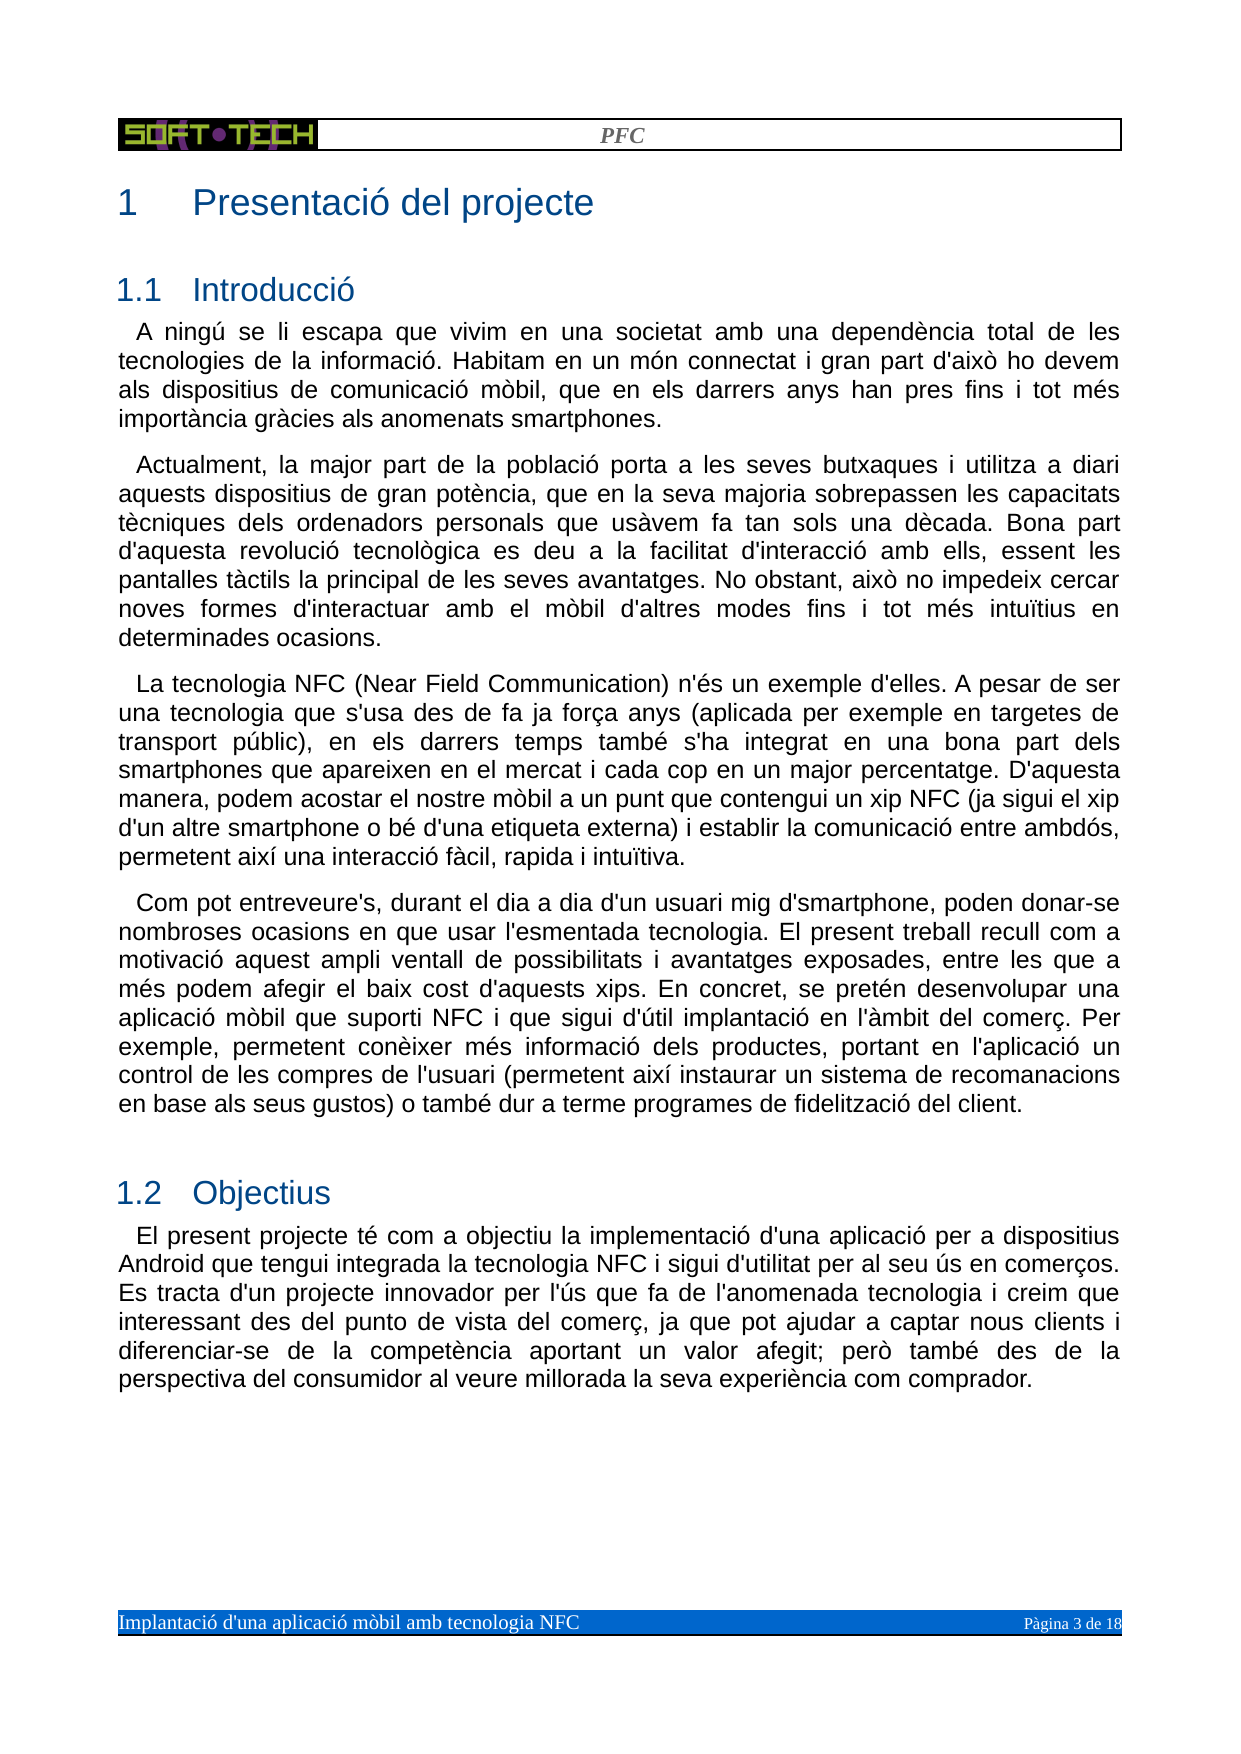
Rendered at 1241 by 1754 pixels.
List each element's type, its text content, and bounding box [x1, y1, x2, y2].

picture [120, 120, 318, 150]
text Actualment, la major part de la població porta a les seves butxaques i utilitza a diari aquests dispositius de gran potència, que en la seva majoria sobrepassen les capacitats tècniques dels ordenadors personals que usàvem fa tan sols una dècada. Bona part d'aquesta revolució tecnològica es deu a la facilitat d'interacció amb ells, essent les pantalles tàctils la principal de les seves avantatges. No obstant, això no impedeix cercar noves formes d'interactuar amb el mòbil d'altres modes fins i tot més intuïtius en determinades ocasions. [118, 450, 1122, 651]
text Com pot entreveure's, durant el dia a dia d'un usuari mig d'smartphone, poden donar-se nombroses ocasions en que usar l'esmentada tecnologia. El present treball recull com a motivació aquest ampli ventall de possibilitats i avantatges exposades, entre les que a més podem afegir el baix cost d'aquests xips. En concret, se pretén desenvolupar una aplicació mòbil que suporti NFC i que sigui d'útil implantació en l'àmbit del comerç. Per exemple, permetent conèixer més informació dels productes, portant en l'aplicació un control de les compres de l'usuari (permetent així instaurar un sistema de recomanacions en base als seus gustos) o també dur a terme programes de fidelització del client. [118, 888, 1122, 1118]
text El present projecte té com a objectiu la implementació d'una aplicació per a dispositius Android que tengui integrada la tecnologia NFC i sigui d'utilitat per al seu ús en comerços. Es tracta d'un projecte innovador per l'ús que fa de l'anomenada tecnologia i creim que interessant des del punto de vista del comerç, ja que pot ajudar a captar nous clients i diferenciar-se de la competència aportant un valor afegit; però també des de la perspectiva del consumidor al veure millorada la seva experiència com comprador. [118, 1221, 1122, 1393]
text A ningú se li escapa que vivim en una societat amb una dependència total de les tecnologies de la informació. Habitam en un món connectat i gran part d'això ho devem als dispositius de comunicació mòbil, que en els darrers anys han pres fins i tot més importància gràcies als anomenats smartphones. [118, 317, 1122, 432]
subtitle Objectius [106, 1173, 1122, 1212]
subtitle Introducció [106, 270, 1122, 308]
text La tecnologia NFC (Near Field Communication) n'és un exemple d'elles. A pesar de ser una tecnologia que s'usa des de fa ja força anys (aplicada per exemple en targetes de transport públic), en els darrers temps també s'ha integrat en una bona part dels smartphones que apareixen en el mercat i cada cop en un major percentatge. D'aquesta manera, podem acostar el nostre mòbil a un punt que contengui un xip NFC (ja sigui el xip d'un altre smartphone o bé d'una etiqueta externa) i establir la comunicació entre ambdós, permetent així una interacció fàcil, rapida i intuïtiva. [118, 669, 1122, 870]
subtitle Presentació del projecte [106, 181, 1122, 224]
